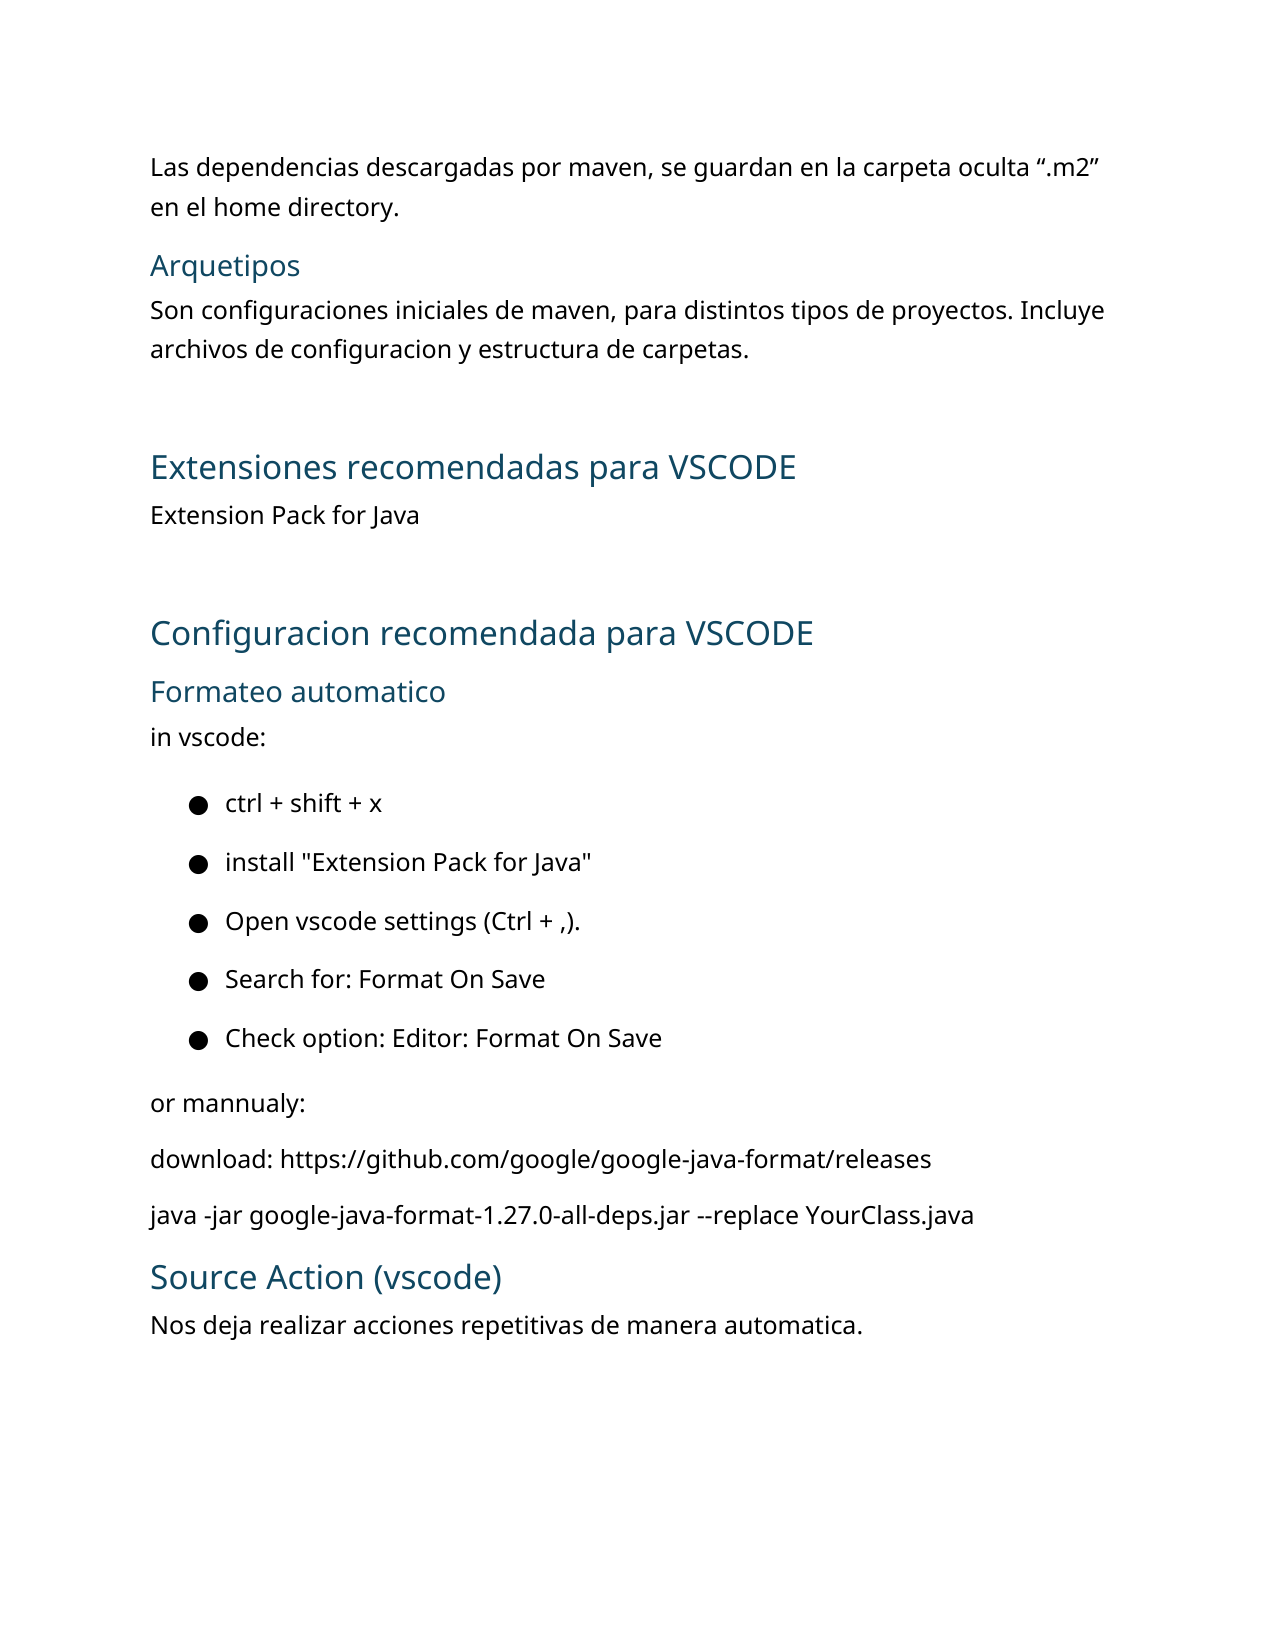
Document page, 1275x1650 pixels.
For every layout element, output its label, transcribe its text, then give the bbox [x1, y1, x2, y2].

text Las dependencias descargadas por maven, se guardan en la carpeta oculta “.m2” en el home directory. [150, 150, 1125, 223]
list install "Extension Pack for Java" [187, 834, 1125, 885]
list Check option: Editor: Format On Save [187, 1011, 1125, 1062]
text Extension Pack for Java [150, 498, 1125, 532]
subtitle Source Action (vscode) [150, 1254, 1125, 1299]
text or mannualy: [150, 1086, 1125, 1120]
list ctrl + shift + x [187, 775, 1125, 826]
text Nos deja realizar acciones repetitivas de manera automatica. [150, 1307, 1125, 1341]
subtitle Formateo automatico [150, 671, 1125, 711]
list Open vscode settings (Ctrl + ,). [187, 893, 1125, 944]
list Search for: Format On Save [187, 952, 1125, 1003]
text download: https://github.com/google/google-java-format/releases [150, 1142, 1125, 1176]
text Son configuraciones iniciales de maven, para distintos tipos de proyectos. Incluye archivos de configuracion y estructura de carpetas. [150, 293, 1125, 366]
subtitle Extensiones recomendadas para VSCODE [150, 444, 1125, 489]
text java -jar google-java-format-1.27.0-all-deps.jar --replace YourClass.java [150, 1198, 1125, 1232]
text in vscode: [150, 719, 1125, 753]
subtitle Arquetipos [150, 245, 1125, 285]
subtitle Configuracion recomendada para VSCODE [150, 609, 1125, 655]
